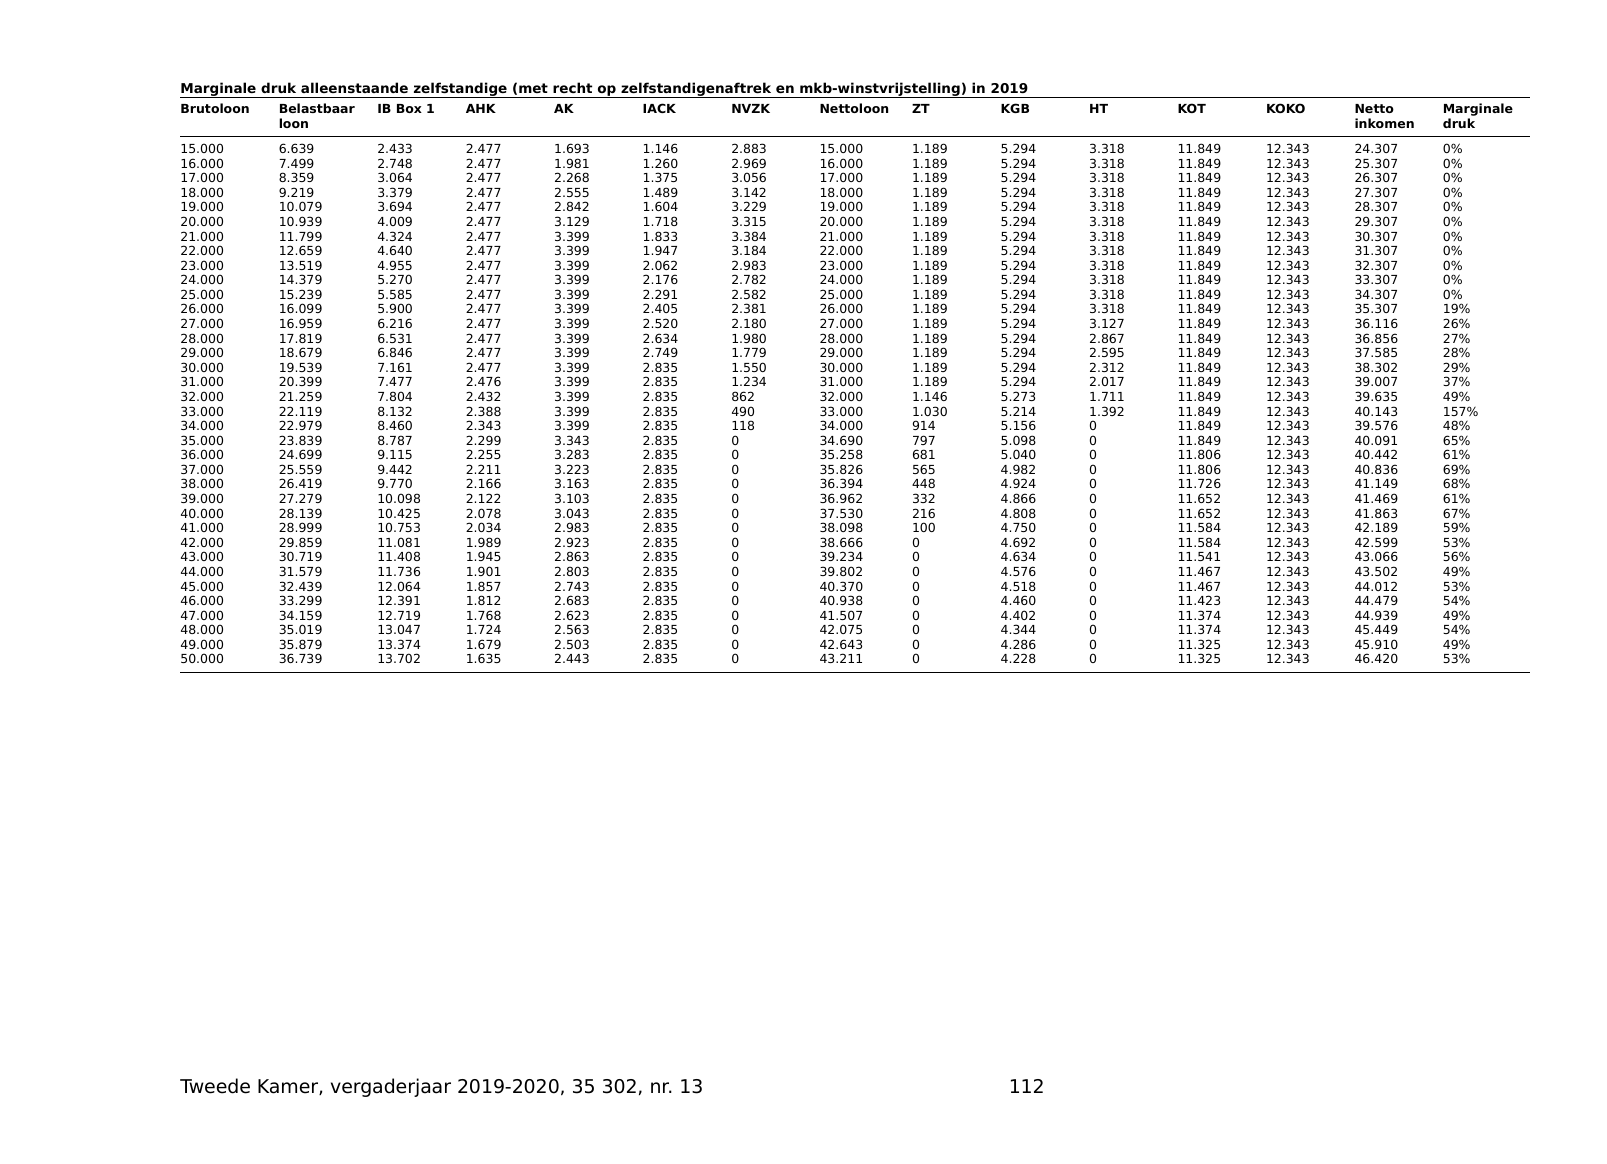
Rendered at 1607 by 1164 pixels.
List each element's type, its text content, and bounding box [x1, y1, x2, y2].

table_cell 1.812 [460, 594, 548, 609]
table_cell KGB [994, 98, 1083, 136]
table_cell 12.343 [1260, 623, 1348, 638]
table_cell 9.770 [371, 478, 459, 492]
table_cell 3.043 [548, 507, 636, 521]
table_cell 2.477 [460, 303, 548, 317]
table_cell 12.064 [371, 580, 459, 594]
table_cell 0 [725, 638, 813, 652]
table_cell 0 [1083, 448, 1171, 463]
table_cell 11.325 [1171, 653, 1260, 672]
table_cell 0% [1437, 171, 1529, 186]
table_cell 1.711 [1083, 390, 1171, 404]
table_cell 13.519 [273, 259, 371, 273]
table_cell 2.381 [725, 303, 813, 317]
table_cell 1.392 [1083, 405, 1171, 419]
table_cell 5.294 [994, 244, 1083, 259]
table_cell 12.343 [1260, 434, 1348, 448]
table_cell 0 [725, 623, 813, 638]
table_cell 1.189 [906, 375, 994, 390]
table_cell 2.563 [548, 623, 636, 638]
table_cell 11.726 [1171, 478, 1260, 492]
table_cell 11.584 [1171, 521, 1260, 536]
table_cell 3.343 [548, 434, 636, 448]
table_cell 28.139 [273, 507, 371, 521]
table_cell 1.635 [460, 653, 548, 672]
table_cell 0 [1083, 419, 1171, 434]
table_cell 2.835 [636, 550, 725, 565]
table_cell 2.476 [460, 375, 548, 390]
table_cell 39.007 [1348, 375, 1437, 390]
table_cell 4.460 [994, 594, 1083, 609]
table_cell 42.000 [180, 536, 272, 550]
table_cell 49% [1437, 638, 1529, 652]
table_cell 5.294 [994, 332, 1083, 346]
table_cell 2.835 [636, 492, 725, 507]
table_cell 5.294 [994, 273, 1083, 288]
table_cell 2.867 [1083, 332, 1171, 346]
table_cell 28.000 [814, 332, 906, 346]
table_cell 3.318 [1083, 259, 1171, 273]
table_cell 40.000 [180, 507, 272, 521]
table_cell 34.690 [814, 434, 906, 448]
table_cell 12.343 [1260, 448, 1348, 463]
table_cell 5.294 [994, 303, 1083, 317]
table_cell 12.343 [1260, 244, 1348, 259]
table_cell 3.399 [548, 405, 636, 419]
table_cell 3.399 [548, 332, 636, 346]
table_cell 1.724 [460, 623, 548, 638]
table_cell Marginale druk [1437, 98, 1529, 136]
table_cell 4.576 [994, 565, 1083, 579]
table_cell 12.343 [1260, 332, 1348, 346]
table_cell 45.000 [180, 580, 272, 594]
table_cell 41.469 [1348, 492, 1437, 507]
table_cell 2.503 [548, 638, 636, 652]
table_cell 28% [1437, 346, 1529, 361]
table_cell 1.146 [636, 137, 725, 157]
table_cell 24.699 [273, 448, 371, 463]
table_cell 4.982 [994, 463, 1083, 477]
table_cell 5.294 [994, 137, 1083, 157]
table_cell 5.040 [994, 448, 1083, 463]
table_cell 5.294 [994, 288, 1083, 302]
table_cell 61% [1437, 448, 1529, 463]
table_cell 2.034 [460, 521, 548, 536]
table_cell 53% [1437, 580, 1529, 594]
table_cell 17.819 [273, 332, 371, 346]
table_cell 1.604 [636, 200, 725, 215]
table_cell 5.270 [371, 273, 459, 288]
table_cell 13.047 [371, 623, 459, 638]
table_cell 3.318 [1083, 273, 1171, 288]
table_cell 4.750 [994, 521, 1083, 536]
table_cell IACK [636, 98, 725, 136]
table_cell 7.499 [273, 157, 371, 171]
table_cell 0 [906, 550, 994, 565]
table_cell 23.000 [814, 259, 906, 273]
table_cell 3.318 [1083, 171, 1171, 186]
table_cell 2.969 [725, 157, 813, 171]
table_cell 11.467 [1171, 565, 1260, 579]
table_cell 35.879 [273, 638, 371, 652]
table_cell 30.719 [273, 550, 371, 565]
table_cell 28.999 [273, 521, 371, 536]
table_cell 2.983 [548, 521, 636, 536]
table_cell 48.000 [180, 623, 272, 638]
table_cell 0 [725, 448, 813, 463]
table_cell 34.307 [1348, 288, 1437, 302]
table_cell 2.312 [1083, 361, 1171, 375]
table_cell 12.343 [1260, 215, 1348, 229]
table_cell 5.214 [994, 405, 1083, 419]
table_cell 12.343 [1260, 594, 1348, 609]
table_cell 22.000 [180, 244, 272, 259]
table_cell 1.030 [906, 405, 994, 419]
table_cell 12.343 [1260, 171, 1348, 186]
table_cell 5.294 [994, 215, 1083, 229]
table_cell 44.939 [1348, 609, 1437, 623]
table_cell 40.938 [814, 594, 906, 609]
table_cell 65% [1437, 434, 1529, 448]
table_cell 0 [725, 478, 813, 492]
table_cell 27.000 [180, 317, 272, 332]
table_cell 11.799 [273, 230, 371, 244]
table_cell 4.324 [371, 230, 459, 244]
table_cell 2.835 [636, 419, 725, 434]
table_cell 9.115 [371, 448, 459, 463]
table_cell 3.229 [725, 200, 813, 215]
table_cell 31.000 [180, 375, 272, 390]
table_cell 61% [1437, 492, 1529, 507]
table_cell AHK [460, 98, 548, 136]
table_cell 1.947 [636, 244, 725, 259]
table_cell 1.718 [636, 215, 725, 229]
table_cell 2.477 [460, 288, 548, 302]
table_cell 0 [725, 463, 813, 477]
table_cell 22.979 [273, 419, 371, 434]
table_cell 4.286 [994, 638, 1083, 652]
table_cell 33.000 [180, 405, 272, 419]
table_cell 11.849 [1171, 390, 1260, 404]
table_cell 11.849 [1171, 215, 1260, 229]
table_cell 12.343 [1260, 288, 1348, 302]
table_cell 11.806 [1171, 448, 1260, 463]
table_cell 2.835 [636, 536, 725, 550]
table_cell 0 [1083, 550, 1171, 565]
table_cell 11.374 [1171, 623, 1260, 638]
table_cell 40.143 [1348, 405, 1437, 419]
table_cell 34.159 [273, 609, 371, 623]
table_cell 15.239 [273, 288, 371, 302]
table_cell 44.479 [1348, 594, 1437, 609]
table_cell 2.211 [460, 463, 548, 477]
table_cell 4.344 [994, 623, 1083, 638]
table_cell 11.849 [1171, 303, 1260, 317]
table_cell 2.078 [460, 507, 548, 521]
table_cell 41.000 [180, 521, 272, 536]
table_cell 17.000 [814, 171, 906, 186]
table_cell 37.585 [1348, 346, 1437, 361]
table_cell 5.585 [371, 288, 459, 302]
table_cell 12.343 [1260, 550, 1348, 565]
table_cell 22.119 [273, 405, 371, 419]
table_cell 12.343 [1260, 137, 1348, 157]
table_cell Belastbaar loon [273, 98, 371, 136]
table_cell 11.849 [1171, 332, 1260, 346]
table_cell 36.856 [1348, 332, 1437, 346]
table_cell 3.127 [1083, 317, 1171, 332]
table_cell 1.189 [906, 186, 994, 200]
table_cell 43.502 [1348, 565, 1437, 579]
table_cell 35.019 [273, 623, 371, 638]
table_cell 0 [725, 609, 813, 623]
table_cell 11.325 [1171, 638, 1260, 652]
table_cell 2.883 [725, 137, 813, 157]
table_cell 9.442 [371, 463, 459, 477]
table_cell 11.849 [1171, 200, 1260, 215]
table_cell 0 [906, 594, 994, 609]
table_cell 42.599 [1348, 536, 1437, 550]
table_cell 2.835 [636, 580, 725, 594]
table_cell 6.216 [371, 317, 459, 332]
table_cell 8.460 [371, 419, 459, 434]
table_cell 0 [906, 638, 994, 652]
table_cell 12.343 [1260, 390, 1348, 404]
table_cell 2.477 [460, 200, 548, 215]
table_cell 39.802 [814, 565, 906, 579]
table_cell 4.692 [994, 536, 1083, 550]
table_cell KOT [1171, 98, 1260, 136]
table_cell 4.402 [994, 609, 1083, 623]
table_cell 0 [906, 580, 994, 594]
table_cell 2.835 [636, 521, 725, 536]
table_cell 0% [1437, 259, 1529, 273]
table_cell 25.000 [180, 288, 272, 302]
table_cell 0 [1083, 609, 1171, 623]
table_cell 0 [1083, 623, 1171, 638]
table_cell 40.370 [814, 580, 906, 594]
table_cell 15.000 [814, 137, 906, 157]
table_cell 15.000 [180, 137, 272, 157]
table_cell 46.420 [1348, 653, 1437, 672]
table_cell 12.343 [1260, 463, 1348, 477]
table_cell 19% [1437, 303, 1529, 317]
table_cell 2.835 [636, 448, 725, 463]
table_cell 4.640 [371, 244, 459, 259]
table_cell 13.374 [371, 638, 459, 652]
table_cell Netto inkomen [1348, 98, 1437, 136]
table_cell 2.835 [636, 463, 725, 477]
table_cell 2.782 [725, 273, 813, 288]
table_cell 11.849 [1171, 186, 1260, 200]
table_cell 10.753 [371, 521, 459, 536]
table_cell 39.576 [1348, 419, 1437, 434]
table_cell 12.343 [1260, 536, 1348, 550]
table_cell 1.980 [725, 332, 813, 346]
table_cell 40.091 [1348, 434, 1437, 448]
table_cell 2.062 [636, 259, 725, 273]
table_cell 2.835 [636, 594, 725, 609]
table_cell 5.294 [994, 157, 1083, 171]
table_cell 11.467 [1171, 580, 1260, 594]
table_cell 2.477 [460, 171, 548, 186]
table_cell 40.442 [1348, 448, 1437, 463]
table_cell 12.343 [1260, 375, 1348, 390]
table_cell 3.399 [548, 288, 636, 302]
table_cell 2.255 [460, 448, 548, 463]
table_cell 12.343 [1260, 259, 1348, 273]
table_cell 7.161 [371, 361, 459, 375]
table_cell 2.555 [548, 186, 636, 200]
table_cell 0 [1083, 463, 1171, 477]
table_cell 12.343 [1260, 580, 1348, 594]
table_cell 2.477 [460, 346, 548, 361]
table_cell 914 [906, 419, 994, 434]
table_cell AK [548, 98, 636, 136]
table_cell 12.343 [1260, 273, 1348, 288]
table_cell 8.359 [273, 171, 371, 186]
table_cell 2.477 [460, 259, 548, 273]
table_cell 1.945 [460, 550, 548, 565]
table_cell 11.849 [1171, 375, 1260, 390]
table_cell 11.849 [1171, 419, 1260, 434]
table_cell 40.836 [1348, 463, 1437, 477]
table_cell 3.399 [548, 259, 636, 273]
table_cell 1.189 [906, 157, 994, 171]
table_cell HT [1083, 98, 1171, 136]
table_cell 1.189 [906, 317, 994, 332]
table_cell 11.849 [1171, 259, 1260, 273]
table_cell 26.307 [1348, 171, 1437, 186]
table_cell KOKO [1260, 98, 1348, 136]
table_cell 5.273 [994, 390, 1083, 404]
table_cell 24.307 [1348, 137, 1437, 157]
table_cell 67% [1437, 507, 1529, 521]
table_cell 36.000 [180, 448, 272, 463]
table_cell 12.659 [273, 244, 371, 259]
table_cell 2.477 [460, 186, 548, 200]
table_cell 2.743 [548, 580, 636, 594]
table_cell 2.863 [548, 550, 636, 565]
table_cell 12.343 [1260, 346, 1348, 361]
table_cell 11.408 [371, 550, 459, 565]
table_cell 56% [1437, 550, 1529, 565]
table_cell 32.000 [180, 390, 272, 404]
table_cell 3.318 [1083, 157, 1171, 171]
table_cell 41.149 [1348, 478, 1437, 492]
table_cell 1.189 [906, 303, 994, 317]
table_cell 0 [725, 594, 813, 609]
table_cell 2.520 [636, 317, 725, 332]
table_cell 1.679 [460, 638, 548, 652]
table_cell 0 [1083, 521, 1171, 536]
table_cell 24.000 [180, 273, 272, 288]
table_cell 36.962 [814, 492, 906, 507]
table_cell 0% [1437, 186, 1529, 200]
table_cell 3.184 [725, 244, 813, 259]
table_cell 13.702 [371, 653, 459, 672]
table_cell 11.374 [1171, 609, 1260, 623]
table_cell 3.315 [725, 215, 813, 229]
table_cell 4.955 [371, 259, 459, 273]
table_cell 0 [906, 623, 994, 638]
table_cell 3.163 [548, 478, 636, 492]
table_cell 0% [1437, 215, 1529, 229]
table_cell 29.000 [814, 346, 906, 361]
table_header Marginale druk alleenstaande zelfstandige (met recht op zelfstandigenaftrek en mkb-winstvrijstelling) in 2019 [180, 81, 1529, 97]
table_cell 35.307 [1348, 303, 1437, 317]
table_cell 2.477 [460, 361, 548, 375]
table_cell 3.384 [725, 230, 813, 244]
table_cell 12.343 [1260, 492, 1348, 507]
table_cell 12.343 [1260, 157, 1348, 171]
table_cell 39.234 [814, 550, 906, 565]
table_cell 43.066 [1348, 550, 1437, 565]
table_cell 332 [906, 492, 994, 507]
table_cell 0% [1437, 244, 1529, 259]
table_cell 8.787 [371, 434, 459, 448]
table_cell 797 [906, 434, 994, 448]
table_cell 53% [1437, 653, 1529, 672]
table_cell 0 [1083, 638, 1171, 652]
table_cell 11.849 [1171, 171, 1260, 186]
table_cell 10.098 [371, 492, 459, 507]
table_cell ZT [906, 98, 994, 136]
table_cell 3.694 [371, 200, 459, 215]
table_cell 3.064 [371, 171, 459, 186]
table_cell 3.399 [548, 390, 636, 404]
table_cell 3.318 [1083, 303, 1171, 317]
table_cell 490 [725, 405, 813, 419]
table_cell 12.343 [1260, 521, 1348, 536]
table_cell 0 [1083, 594, 1171, 609]
table_cell 3.318 [1083, 230, 1171, 244]
table_cell 21.259 [273, 390, 371, 404]
table_cell 1.189 [906, 346, 994, 361]
table_cell 3.223 [548, 463, 636, 477]
table_cell 4.808 [994, 507, 1083, 521]
table_cell 2.983 [725, 259, 813, 273]
table_cell 0 [725, 550, 813, 565]
table_cell 1.189 [906, 244, 994, 259]
table_cell 12.343 [1260, 361, 1348, 375]
table_cell 565 [906, 463, 994, 477]
table_cell 44.012 [1348, 580, 1437, 594]
table_cell 3.399 [548, 273, 636, 288]
table_cell 53% [1437, 536, 1529, 550]
table_cell 25.307 [1348, 157, 1437, 171]
table_cell 5.294 [994, 171, 1083, 186]
table_cell 45.449 [1348, 623, 1437, 638]
table_cell 50.000 [180, 653, 272, 672]
table_cell 18.000 [180, 186, 272, 200]
table_cell 31.579 [273, 565, 371, 579]
table_cell 28.307 [1348, 200, 1437, 215]
table_cell NVZK [725, 98, 813, 136]
table_cell 33.299 [273, 594, 371, 609]
table_cell 11.849 [1171, 244, 1260, 259]
table_cell 4.009 [371, 215, 459, 229]
table_cell 32.307 [1348, 259, 1437, 273]
table_cell 1.189 [906, 332, 994, 346]
table_cell 3.318 [1083, 200, 1171, 215]
table_cell 0 [906, 536, 994, 550]
table_cell 27.000 [814, 317, 906, 332]
table_cell 0 [1083, 434, 1171, 448]
table_cell 0 [725, 492, 813, 507]
table_cell 2.343 [460, 419, 548, 434]
table_cell 44.000 [180, 565, 272, 579]
table_cell 12.343 [1260, 186, 1348, 200]
table_cell 0 [1083, 653, 1171, 672]
table_cell 2.582 [725, 288, 813, 302]
table_cell 4.634 [994, 550, 1083, 565]
table_cell 2.299 [460, 434, 548, 448]
table_cell 38.098 [814, 521, 906, 536]
table_cell 22.000 [814, 244, 906, 259]
table_cell 1.981 [548, 157, 636, 171]
table_cell 2.477 [460, 137, 548, 157]
table_cell 2.835 [636, 361, 725, 375]
table_cell 69% [1437, 463, 1529, 477]
table_cell 27.279 [273, 492, 371, 507]
table_cell 0% [1437, 288, 1529, 302]
table_cell 1.234 [725, 375, 813, 390]
table_cell 5.294 [994, 317, 1083, 332]
table_cell 2.634 [636, 332, 725, 346]
table_cell 2.835 [636, 478, 725, 492]
table_cell 1.489 [636, 186, 725, 200]
table_cell 1.375 [636, 171, 725, 186]
table_cell 20.399 [273, 375, 371, 390]
table_cell 1.189 [906, 137, 994, 157]
table_cell 48% [1437, 419, 1529, 434]
table_cell 2.835 [636, 390, 725, 404]
table_cell 0% [1437, 157, 1529, 171]
table_cell 0% [1437, 230, 1529, 244]
table_cell 1.901 [460, 565, 548, 579]
table_cell 5.294 [994, 186, 1083, 200]
table_cell 10.079 [273, 200, 371, 215]
table_cell 2.803 [548, 565, 636, 579]
table_cell 6.531 [371, 332, 459, 346]
table_cell 19.539 [273, 361, 371, 375]
table_cell 2.477 [460, 230, 548, 244]
table_cell 12.343 [1260, 638, 1348, 652]
table_cell 5.294 [994, 230, 1083, 244]
table_cell 2.835 [636, 375, 725, 390]
table_cell 33.307 [1348, 273, 1437, 288]
table_cell 54% [1437, 623, 1529, 638]
table_cell 32.439 [273, 580, 371, 594]
table_cell 18.000 [814, 186, 906, 200]
table_cell 0 [1083, 580, 1171, 594]
table_cell 33.000 [814, 405, 906, 419]
table_cell 4.518 [994, 580, 1083, 594]
table_cell 42.189 [1348, 521, 1437, 536]
table_cell 43.000 [180, 550, 272, 565]
table_cell 3.318 [1083, 137, 1171, 157]
table_cell 11.849 [1171, 230, 1260, 244]
table_cell 0% [1437, 137, 1529, 157]
table_cell 14.379 [273, 273, 371, 288]
table_cell 49% [1437, 609, 1529, 623]
table_cell 1.693 [548, 137, 636, 157]
table_cell 3.379 [371, 186, 459, 200]
table_cell 12.343 [1260, 565, 1348, 579]
table_cell 11.806 [1171, 463, 1260, 477]
table_cell 12.343 [1260, 653, 1348, 672]
table_cell 59% [1437, 521, 1529, 536]
table_cell 3.103 [548, 492, 636, 507]
table_cell 20.000 [814, 215, 906, 229]
table_cell 0 [1083, 478, 1171, 492]
table_cell 2.433 [371, 137, 459, 157]
table_cell 5.294 [994, 346, 1083, 361]
table_cell Nettoloon [814, 98, 906, 136]
table_cell 11.849 [1171, 137, 1260, 157]
table_cell 26% [1437, 317, 1529, 332]
table_cell 16.000 [180, 157, 272, 171]
table_cell 26.000 [814, 303, 906, 317]
table_cell 2.835 [636, 507, 725, 521]
table_cell 2.835 [636, 609, 725, 623]
table_cell 2.477 [460, 215, 548, 229]
table_cell 3.142 [725, 186, 813, 200]
table_cell 11.652 [1171, 507, 1260, 521]
table_cell 12.343 [1260, 200, 1348, 215]
table_cell 1.146 [906, 390, 994, 404]
table_cell 36.116 [1348, 317, 1437, 332]
table_cell 12.343 [1260, 419, 1348, 434]
table_cell 19.000 [814, 200, 906, 215]
table_cell 49% [1437, 565, 1529, 579]
table_cell 2.017 [1083, 375, 1171, 390]
table_cell 10.939 [273, 215, 371, 229]
table_cell 2.176 [636, 273, 725, 288]
table_cell 12.719 [371, 609, 459, 623]
table_cell 18.679 [273, 346, 371, 361]
table_cell 41.507 [814, 609, 906, 623]
table_cell 30.307 [1348, 230, 1437, 244]
table_cell 11.849 [1171, 361, 1260, 375]
table_cell 27% [1437, 332, 1529, 346]
table_cell 0 [725, 507, 813, 521]
table_cell 0 [725, 536, 813, 550]
table_cell 2.432 [460, 390, 548, 404]
table_cell 1.189 [906, 288, 994, 302]
table_cell 11.652 [1171, 492, 1260, 507]
table_cell 2.835 [636, 565, 725, 579]
table_cell 12.343 [1260, 609, 1348, 623]
table_cell 0 [1083, 507, 1171, 521]
table_cell 28.000 [180, 332, 272, 346]
table_cell 3.399 [548, 230, 636, 244]
table_cell 0 [1083, 492, 1171, 507]
table_cell 37.000 [180, 463, 272, 477]
table_cell 11.081 [371, 536, 459, 550]
table_cell 12.343 [1260, 303, 1348, 317]
table_cell 2.749 [636, 346, 725, 361]
table_cell 0 [906, 653, 994, 672]
table_cell 36.394 [814, 478, 906, 492]
table_cell 35.826 [814, 463, 906, 477]
table_cell 0% [1437, 200, 1529, 215]
table_cell 2.477 [460, 332, 548, 346]
table_cell 31.307 [1348, 244, 1437, 259]
table_cell 11.736 [371, 565, 459, 579]
table_cell 17.000 [180, 171, 272, 186]
table_cell 29.859 [273, 536, 371, 550]
table_cell 2.835 [636, 653, 725, 672]
table_cell 1.779 [725, 346, 813, 361]
table_cell 1.189 [906, 171, 994, 186]
table_cell 10.425 [371, 507, 459, 521]
table_cell 47.000 [180, 609, 272, 623]
table_cell 2.477 [460, 273, 548, 288]
table_cell 42.643 [814, 638, 906, 652]
table_cell 6.846 [371, 346, 459, 361]
table_cell 20.000 [180, 215, 272, 229]
table_cell 2.388 [460, 405, 548, 419]
table_cell 1.189 [906, 259, 994, 273]
table_cell 3.318 [1083, 288, 1171, 302]
table_cell 0 [1083, 565, 1171, 579]
table_cell 3.283 [548, 448, 636, 463]
table_cell 11.849 [1171, 273, 1260, 288]
table_cell 2.443 [548, 653, 636, 672]
table_cell IB Box 1 [371, 98, 459, 136]
table_cell 46.000 [180, 594, 272, 609]
table_cell 0 [1083, 536, 1171, 550]
table_cell 2.835 [636, 638, 725, 652]
table_cell 1.189 [906, 200, 994, 215]
table_cell 5.294 [994, 259, 1083, 273]
table_cell 29.000 [180, 346, 272, 361]
table_cell 216 [906, 507, 994, 521]
table_cell 11.849 [1171, 317, 1260, 332]
table_cell 3.399 [548, 317, 636, 332]
table_cell 12.391 [371, 594, 459, 609]
table_cell 54% [1437, 594, 1529, 609]
table_cell 0 [725, 580, 813, 594]
table_cell 5.098 [994, 434, 1083, 448]
table_cell 0 [725, 434, 813, 448]
table_cell 12.343 [1260, 507, 1348, 521]
table_cell 45.910 [1348, 638, 1437, 652]
table_cell 2.595 [1083, 346, 1171, 361]
table_cell 1.550 [725, 361, 813, 375]
table_cell 0 [906, 565, 994, 579]
table_cell 30.000 [180, 361, 272, 375]
table_cell 30.000 [814, 361, 906, 375]
table_cell 1.189 [906, 230, 994, 244]
table_cell 3.399 [548, 375, 636, 390]
table_cell 2.835 [636, 623, 725, 638]
table_cell 49.000 [180, 638, 272, 652]
table_cell 23.000 [180, 259, 272, 273]
table_cell 5.294 [994, 375, 1083, 390]
table_cell 11.423 [1171, 594, 1260, 609]
table_cell Brutoloon [180, 98, 272, 136]
table_cell 8.132 [371, 405, 459, 419]
table_cell 0 [725, 653, 813, 672]
table_cell 26.000 [180, 303, 272, 317]
table_cell 2.166 [460, 478, 548, 492]
table_cell 29.307 [1348, 215, 1437, 229]
table_cell 2.477 [460, 317, 548, 332]
table_cell 11.541 [1171, 550, 1260, 565]
table_cell 0 [906, 609, 994, 623]
table_cell 21.000 [814, 230, 906, 244]
table_cell 1.989 [460, 536, 548, 550]
table_cell 3.399 [548, 419, 636, 434]
table_cell 1.189 [906, 273, 994, 288]
table_cell 43.211 [814, 653, 906, 672]
table_cell 2.268 [548, 171, 636, 186]
table_cell 1.857 [460, 580, 548, 594]
table_cell 37% [1437, 375, 1529, 390]
table_cell 21.000 [180, 230, 272, 244]
table_cell 3.318 [1083, 186, 1171, 200]
table_cell 11.849 [1171, 346, 1260, 361]
table_cell 41.863 [1348, 507, 1437, 521]
table_cell 3.399 [548, 346, 636, 361]
table_cell 38.302 [1348, 361, 1437, 375]
table_cell 23.839 [273, 434, 371, 448]
table_cell 12.343 [1260, 478, 1348, 492]
table_cell 3.399 [548, 244, 636, 259]
table_cell 24.000 [814, 273, 906, 288]
table_cell 3.056 [725, 171, 813, 186]
table_cell 448 [906, 478, 994, 492]
table_cell 12.343 [1260, 405, 1348, 419]
table_cell 4.866 [994, 492, 1083, 507]
table_cell 0 [725, 565, 813, 579]
table_cell 4.924 [994, 478, 1083, 492]
table_cell 2.835 [636, 434, 725, 448]
table_cell 25.559 [273, 463, 371, 477]
table_cell 5.294 [994, 200, 1083, 215]
table_cell 2.405 [636, 303, 725, 317]
table_cell 5.156 [994, 419, 1083, 434]
table_cell 3.318 [1083, 244, 1171, 259]
table_cell 27.307 [1348, 186, 1437, 200]
table_cell 3.399 [548, 361, 636, 375]
table_cell 118 [725, 419, 813, 434]
table_cell 5.900 [371, 303, 459, 317]
table_cell 2.180 [725, 317, 813, 332]
table_cell 39.000 [180, 492, 272, 507]
table_cell 2.623 [548, 609, 636, 623]
table_cell 37.530 [814, 507, 906, 521]
table_cell 1.189 [906, 361, 994, 375]
table_cell 11.849 [1171, 405, 1260, 419]
table_cell 2.923 [548, 536, 636, 550]
table_cell 1.260 [636, 157, 725, 171]
table_cell 1.768 [460, 609, 548, 623]
table_cell 9.219 [273, 186, 371, 200]
table_cell 11.849 [1171, 157, 1260, 171]
table_cell 39.635 [1348, 390, 1437, 404]
table_cell 3.129 [548, 215, 636, 229]
table_cell 38.666 [814, 536, 906, 550]
table_cell 2.291 [636, 288, 725, 302]
table_cell 36.739 [273, 653, 371, 672]
table_cell 4.228 [994, 653, 1083, 672]
table_cell 2.122 [460, 492, 548, 507]
table_cell 5.294 [994, 361, 1083, 375]
table_cell 3.399 [548, 303, 636, 317]
table_cell 16.000 [814, 157, 906, 171]
table_cell 862 [725, 390, 813, 404]
table_cell 12.343 [1260, 317, 1348, 332]
table_cell 19.000 [180, 200, 272, 215]
table_cell 49% [1437, 390, 1529, 404]
table_cell 681 [906, 448, 994, 463]
table_cell 29% [1437, 361, 1529, 375]
table_cell 2.477 [460, 157, 548, 171]
table_cell 42.075 [814, 623, 906, 638]
table_cell 26.419 [273, 478, 371, 492]
table_cell 35.258 [814, 448, 906, 463]
table_cell 0 [725, 521, 813, 536]
table_cell 34.000 [814, 419, 906, 434]
table_cell 11.849 [1171, 434, 1260, 448]
table_cell 100 [906, 521, 994, 536]
table_cell 6.639 [273, 137, 371, 157]
table_cell 34.000 [180, 419, 272, 434]
table_cell 1.833 [636, 230, 725, 244]
table_cell 12.343 [1260, 230, 1348, 244]
table_cell 25.000 [814, 288, 906, 302]
table_cell 2.842 [548, 200, 636, 215]
table_cell 32.000 [814, 390, 906, 404]
table_cell 68% [1437, 478, 1529, 492]
table_cell 7.804 [371, 390, 459, 404]
table_cell 2.748 [371, 157, 459, 171]
table_cell 38.000 [180, 478, 272, 492]
table_cell 2.477 [460, 244, 548, 259]
table_cell 11.849 [1171, 288, 1260, 302]
table_cell 16.959 [273, 317, 371, 332]
table_cell 7.477 [371, 375, 459, 390]
table_cell 2.683 [548, 594, 636, 609]
table_cell 11.584 [1171, 536, 1260, 550]
table_cell 0% [1437, 273, 1529, 288]
table_cell 2.835 [636, 405, 725, 419]
table_cell 157% [1437, 405, 1529, 419]
table_cell 35.000 [180, 434, 272, 448]
table_cell 3.318 [1083, 215, 1171, 229]
table_cell 31.000 [814, 375, 906, 390]
table_cell 16.099 [273, 303, 371, 317]
table_cell 1.189 [906, 215, 994, 229]
